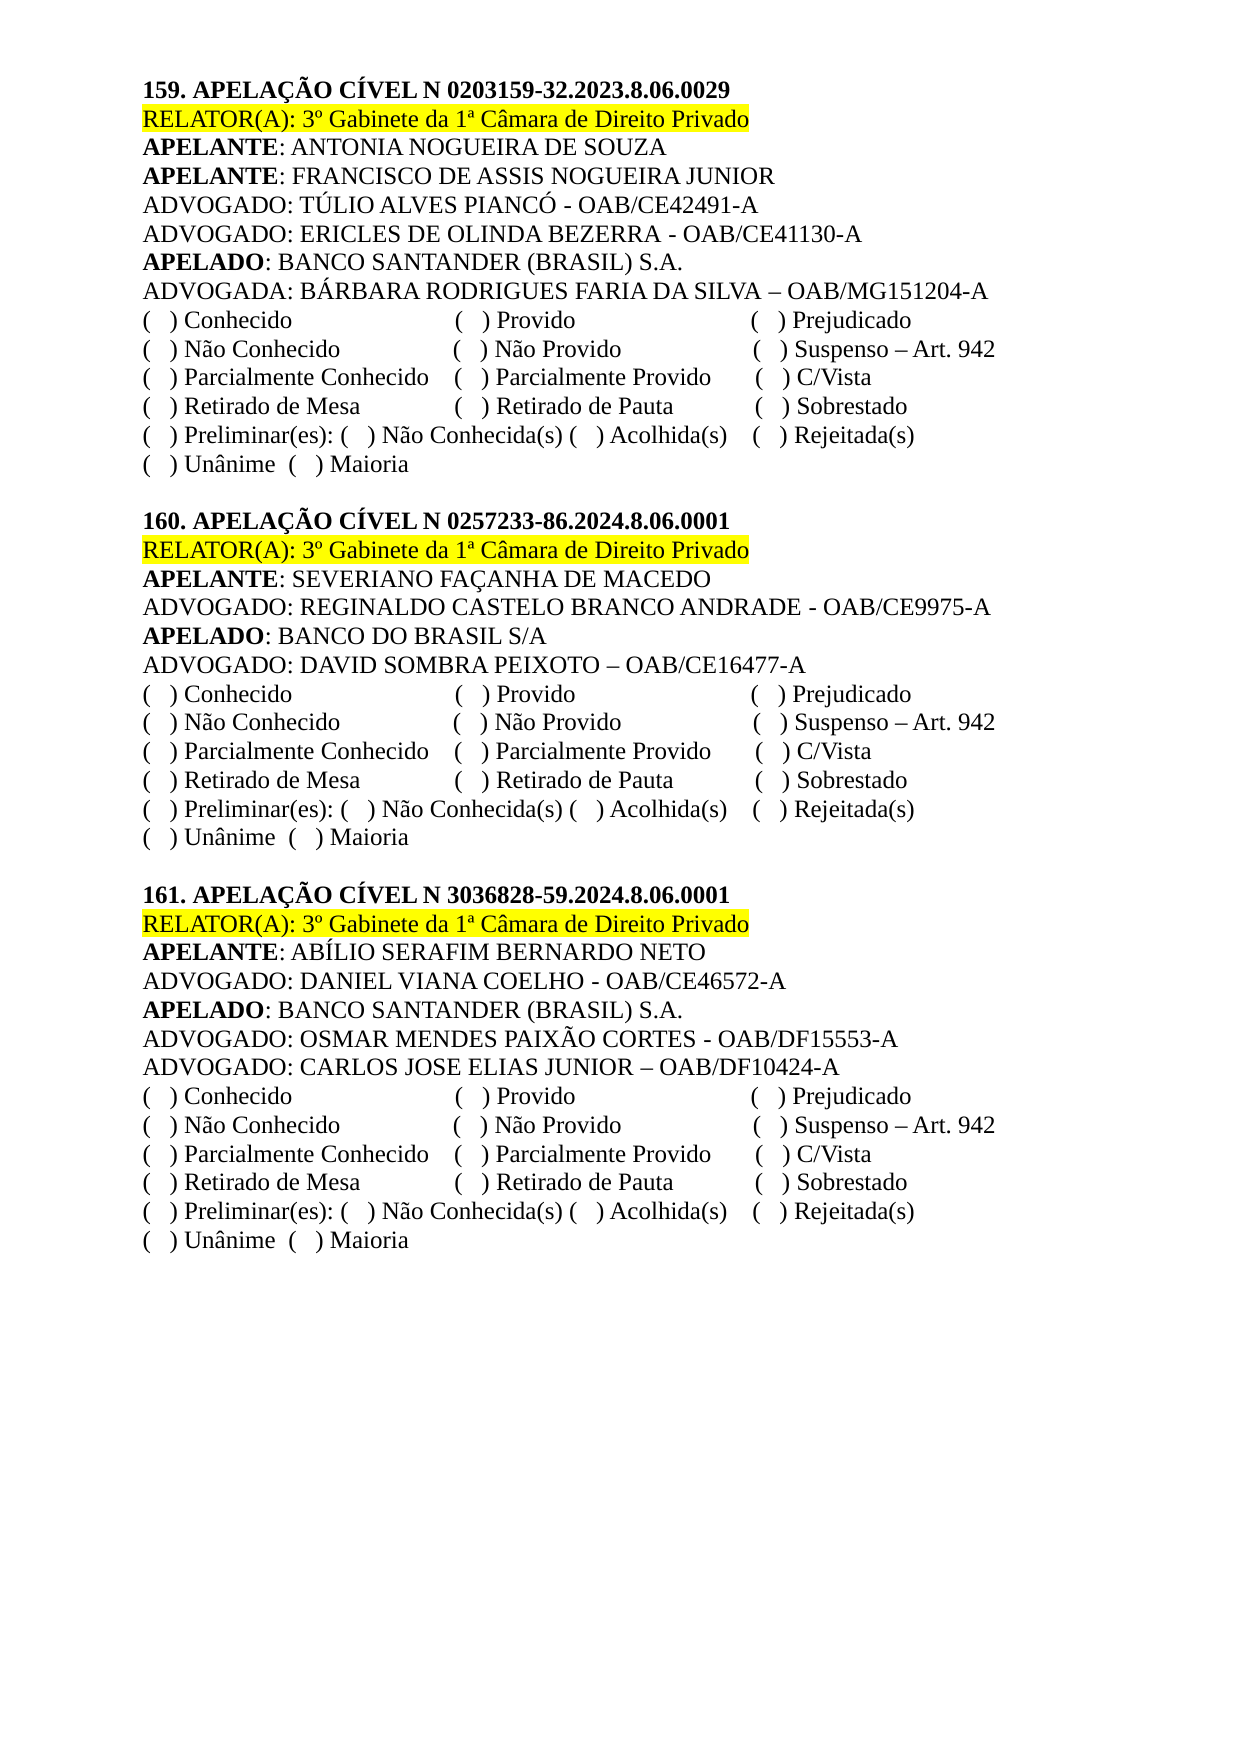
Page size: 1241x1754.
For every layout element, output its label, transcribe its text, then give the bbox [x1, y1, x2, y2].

text ( ) Conhecido ( ) Provido ( ) Prejudicado [142, 1081, 1141, 1110]
text ( ) Retirado de Mesa ( ) Retirado de Pauta ( ) Sobrestado [142, 391, 1141, 420]
text ( ) Preliminar(es): ( ) Não Conhecida(s) ( ) Acolhida(s) ( ) Rejeitada(s) [142, 420, 1141, 449]
text ( ) Conhecido ( ) Provido ( ) Prejudicado [142, 679, 1141, 707]
text ( ) Parcialmente Conhecido ( ) Parcialmente Provido ( ) C/Vista [142, 736, 1141, 765]
text ( ) Retirado de Mesa ( ) Retirado de Pauta ( ) Sobrestado [142, 765, 1141, 794]
text ( ) Retirado de Mesa ( ) Retirado de Pauta ( ) Sobrestado [142, 1167, 1141, 1196]
text ( ) Conhecido ( ) Provido ( ) Prejudicado [142, 305, 1141, 334]
text ( ) Não Conhecido ( ) Não Provido ( ) Suspenso – Art. 942 [142, 334, 1141, 362]
text ( ) Unânime ( ) Maioria 161. APELAÇÃO CÍVEL N 3036828-59.2024.8.06.0001 RELATOR(A): 3º Gabinete da 1ª Câmara de Direito Privado APELANTE: ABÍLIO SERAFIM BERNARDO NETO ADVOGADO: DANIEL VIANA COELHO - OAB/CE46572-A APELADO: BANCO SANTANDER (BRASIL) S.A. ADVOGADO: OSMAR MENDES PAIXÃO CORTES - OAB/DF15553-A ADVOGADO: CARLOS JOSE ELIAS JUNIOR – OAB/DF10424-A [142, 822, 1141, 1081]
text 159. APELAÇÃO CÍVEL N 0203159-32.2023.8.06.0029 RELATOR(A): 3º Gabinete da 1ª Câmara de Direito Privado APELANTE: ANTONIA NOGUEIRA DE SOUZA APELANTE: FRANCISCO DE ASSIS NOGUEIRA JUNIOR ADVOGADO: TÚLIO ALVES PIANCÓ - OAB/CE42491-A ADVOGADO: ERICLES DE OLINDA BEZERRA - OAB/CE41130-A APELADO: BANCO SANTANDER (BRASIL) S.A. ADVOGADA: BÁRBARA RODRIGUES FARIA DA SILVA – OAB/MG151204-A [142, 75, 1141, 305]
text ( ) Unânime ( ) Maioria 160. APELAÇÃO CÍVEL N 0257233-86.2024.8.06.0001 RELATOR(A): 3º Gabinete da 1ª Câmara de Direito Privado APELANTE: SEVERIANO FAÇANHA DE MACEDO ADVOGADO: REGINALDO CASTELO BRANCO ANDRADE - OAB/CE9975-A APELADO: BANCO DO BRASIL S/A ADVOGADO: DAVID SOMBRA PEIXOTO – OAB/CE16477-A [142, 449, 1141, 679]
text ( ) Parcialmente Conhecido ( ) Parcialmente Provido ( ) C/Vista [142, 362, 1141, 391]
text ( ) Preliminar(es): ( ) Não Conhecida(s) ( ) Acolhida(s) ( ) Rejeitada(s) [142, 794, 1141, 822]
text ( ) Preliminar(es): ( ) Não Conhecida(s) ( ) Acolhida(s) ( ) Rejeitada(s) [142, 1196, 1141, 1225]
text ( ) Parcialmente Conhecido ( ) Parcialmente Provido ( ) C/Vista [142, 1139, 1141, 1167]
text ( ) Não Conhecido ( ) Não Provido ( ) Suspenso – Art. 942 [142, 707, 1141, 736]
text ( ) Não Conhecido ( ) Não Provido ( ) Suspenso – Art. 942 [142, 1110, 1141, 1139]
text ( ) Unânime ( ) Maioria [142, 1225, 1141, 1311]
